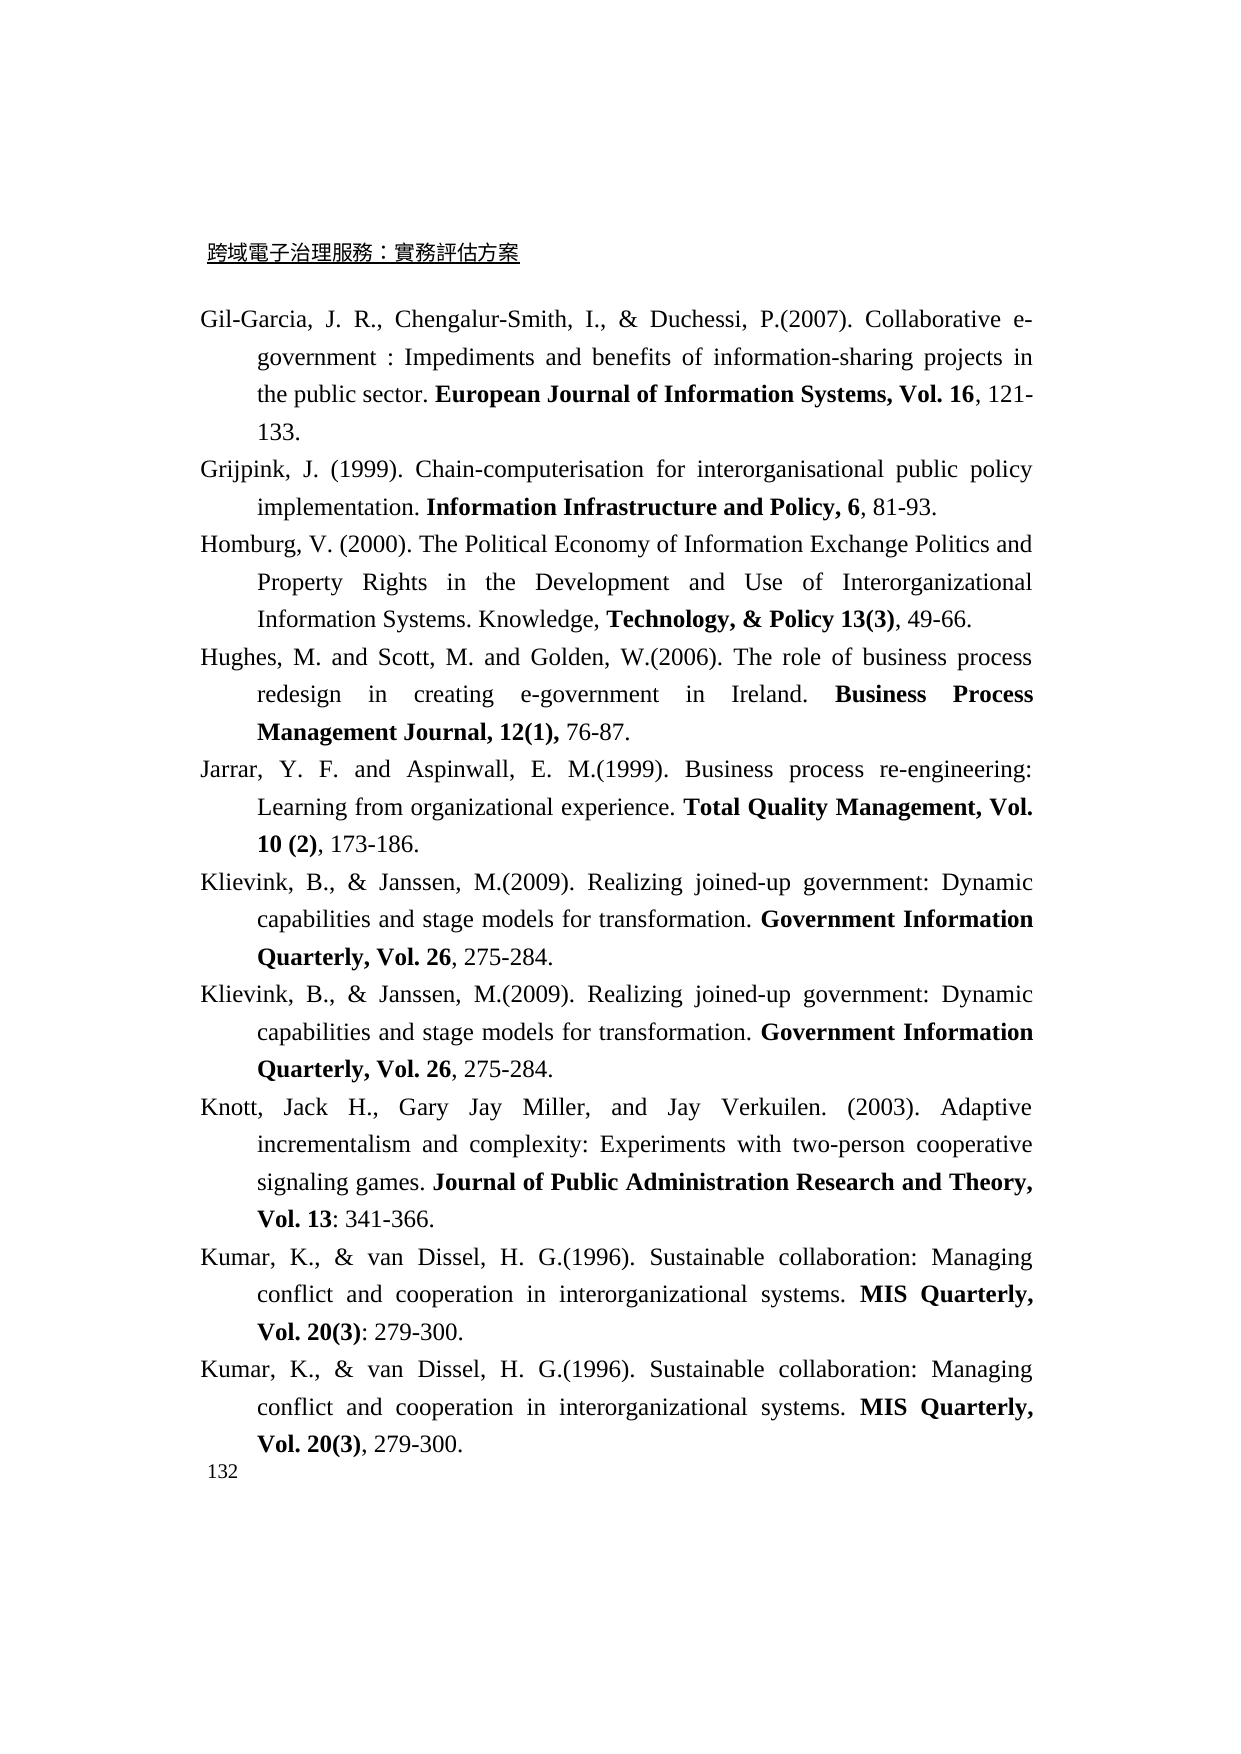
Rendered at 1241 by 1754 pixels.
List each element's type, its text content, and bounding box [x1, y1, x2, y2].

text Knott, Jack H., Gary Jay Miller, and Jay Verkuilen. (2003). Adaptive incrementalism and complexity: Experiments with two-person cooperative signaling games. Journal of Public Administration Research and Theory, Vol. 13: 341-366. [200, 1083, 1033, 1233]
text Kumar, K., & van Dissel, H. G.(1996). Sustainable collaboration: Managing conflict and cooperation in interorganizational systems. MIS Quarterly, Vol. 20(3), 279-300. [200, 1345, 1033, 1458]
text Jarrar, Y. F. and Aspinwall, E. M.(1999). Business process re-engineering: Learning from organizational experience. Total Quality Management, Vol. 10 (2), 173-186. [200, 745, 1033, 858]
text Kumar, K., & van Dissel, H. G.(1996). Sustainable collaboration: Managing conflict and cooperation in interorganizational systems. MIS Quarterly, Vol. 20(3): 279-300. [200, 1233, 1033, 1345]
text Klievink, B., & Janssen, M.(2009). Realizing joined-up government: Dynamic capabilities and stage models for transformation. Government Information Quarterly, Vol. 26, 275-284. [200, 970, 1033, 1083]
text Gil-Garcia, J. R., Chengalur-Smith, I., & Duchessi, P.(2007). Collaborative e-government : Impediments and benefits of information-sharing projects in the public sector. European Journal of Information Systems, Vol. 16, 121-133. [200, 295, 1033, 445]
text Hughes, M. and Scott, M. and Golden, W.(2006). The role of business process redesign in creating e-government in Ireland. Business Process Management Journal, 12(1), 76-87. [200, 633, 1033, 745]
text Grijpink, J. (1999). Chain-computerisation for interorganisational public policy implementation. Information Infrastructure and Policy, 6, 81-93. [200, 445, 1033, 520]
text Klievink, B., & Janssen, M.(2009). Realizing joined-up government: Dynamic capabilities and stage models for transformation. Government Information Quarterly, Vol. 26, 275-284. [200, 858, 1033, 970]
text Homburg, V. (2000). The Political Economy of Information Exchange Politics and Property Rights in the Development and Use of Interorganizational Information Systems. Knowledge, Technology, & Policy 13(3), 49-66. [200, 520, 1033, 633]
